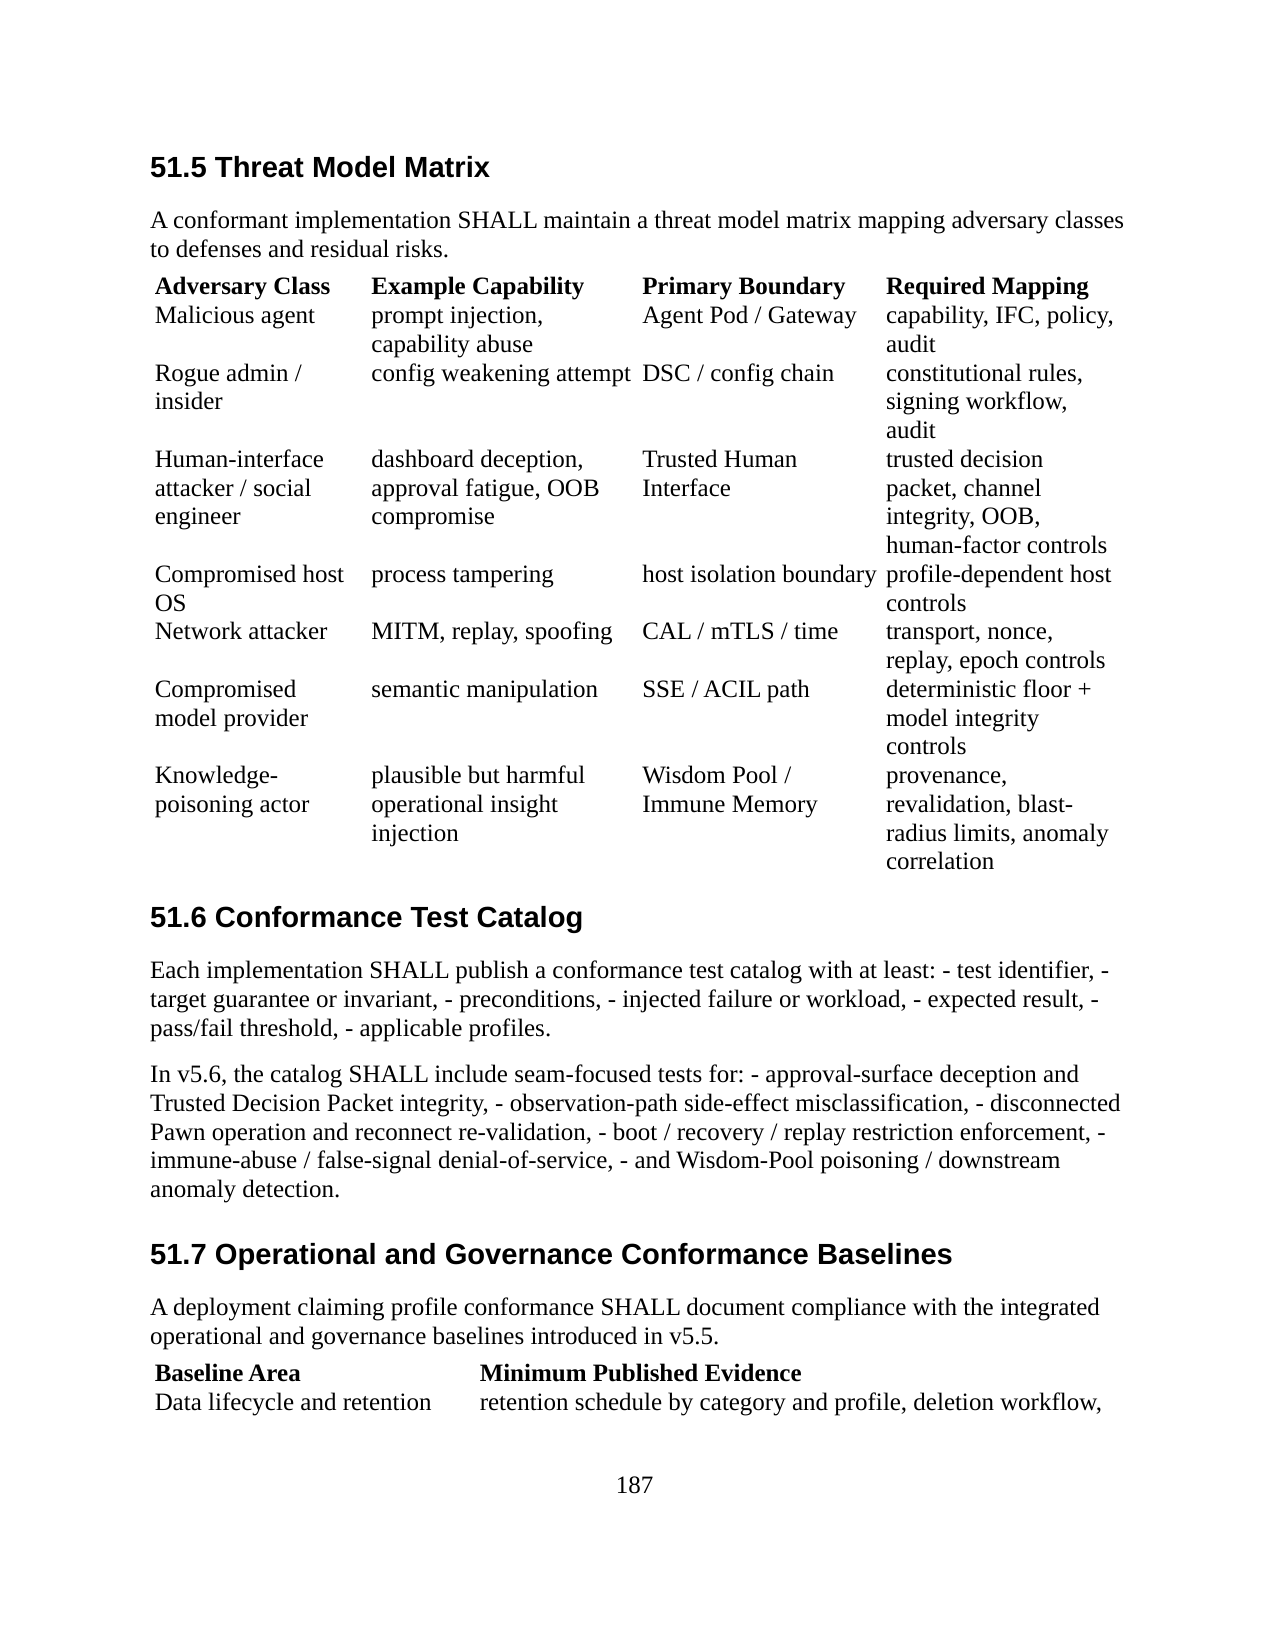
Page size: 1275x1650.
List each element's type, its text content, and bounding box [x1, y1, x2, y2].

table_cell Knowledge-poisoning actor [150, 760, 367, 875]
table_cell deterministic floor + model integrity controls [881, 674, 1125, 760]
table_cell constitutional rules, signing workflow, audit [881, 358, 1125, 444]
table_cell host isolation boundary [638, 559, 881, 616]
table_header Adversary Class [150, 271, 367, 300]
table_cell DSC / config chain [638, 358, 881, 444]
table_cell CAL / mTLS / time [638, 616, 881, 674]
text A deployment claiming profile conformance SHALL document compliance with the integrated operational and governance baselines introduced in v5.5. [150, 1292, 1125, 1349]
table_cell transport, nonce, replay, epoch controls [881, 616, 1125, 674]
table_cell dashboard deception, approval fatigue, OOB compromise [367, 444, 637, 559]
subtitle 51.5 Threat Model Matrix [150, 150, 1125, 183]
table_cell Human-interface attacker / social engineer [150, 444, 367, 559]
table_cell Network attacker [150, 616, 367, 674]
table_cell Data lifecycle and retention [150, 1387, 475, 1416]
subtitle 51.6 Conformance Test Catalog [150, 900, 1125, 934]
subtitle 51.7 Operational and Governance Conformance Baselines [150, 1237, 1125, 1271]
table_cell Compromised model provider [150, 674, 367, 760]
table_cell prompt injection, capability abuse [367, 300, 637, 358]
table_cell Compromised host OS [150, 559, 367, 616]
table_cell Malicious agent [150, 300, 367, 358]
table_header Primary Boundary [638, 271, 881, 300]
table_cell capability, IFC, policy, audit [881, 300, 1125, 358]
table_cell Agent Pod / Gateway [638, 300, 881, 358]
table_header Baseline Area [150, 1359, 475, 1387]
table_cell plausible but harmful operational insight injection [367, 760, 637, 875]
table_cell SSE / ACIL path [638, 674, 881, 760]
table_header Required Mapping [881, 271, 1125, 300]
text Each implementation SHALL publish a conformance test catalog with at least: - test identifier, - target guarantee or invariant, - preconditions, - injected failure or workload, - expected result, - pass/fail threshold, - applicable profiles. [150, 955, 1125, 1041]
table_header Minimum Published Evidence [475, 1359, 1125, 1387]
table_cell profile-dependent host controls [881, 559, 1125, 616]
table_cell provenance, revalidation, blast-radius limits, anomaly correlation [881, 760, 1125, 875]
table_cell config weakening attempt [367, 358, 637, 444]
table_cell retention schedule by category and profile, deletion workflow, [475, 1387, 1125, 1416]
table_cell Wisdom Pool / Immune Memory [638, 760, 881, 875]
table_cell Trusted Human Interface [638, 444, 881, 559]
table_header Example Capability [367, 271, 637, 300]
table_cell process tampering [367, 559, 637, 616]
text A conformant implementation SHALL maintain a threat model matrix mapping adversary classes to defenses and residual risks. [150, 205, 1125, 262]
table_cell trusted decision packet, channel integrity, OOB, human-factor controls [881, 444, 1125, 559]
table_cell MITM, replay, spoofing [367, 616, 637, 674]
text In v5.6, the catalog SHALL include seam-focused tests for: - approval-surface deception and Trusted Decision Packet integrity, - observation-path side-effect misclassification, - disconnected Pawn operation and reconnect re-validation, - boot / recovery / replay restriction enforcement, - immune-abuse / false-signal denial-of-service, - and Wisdom-Pool poisoning / downstream anomaly detection. [150, 1059, 1125, 1203]
table_cell semantic manipulation [367, 674, 637, 760]
table_cell Rogue admin / insider [150, 358, 367, 444]
